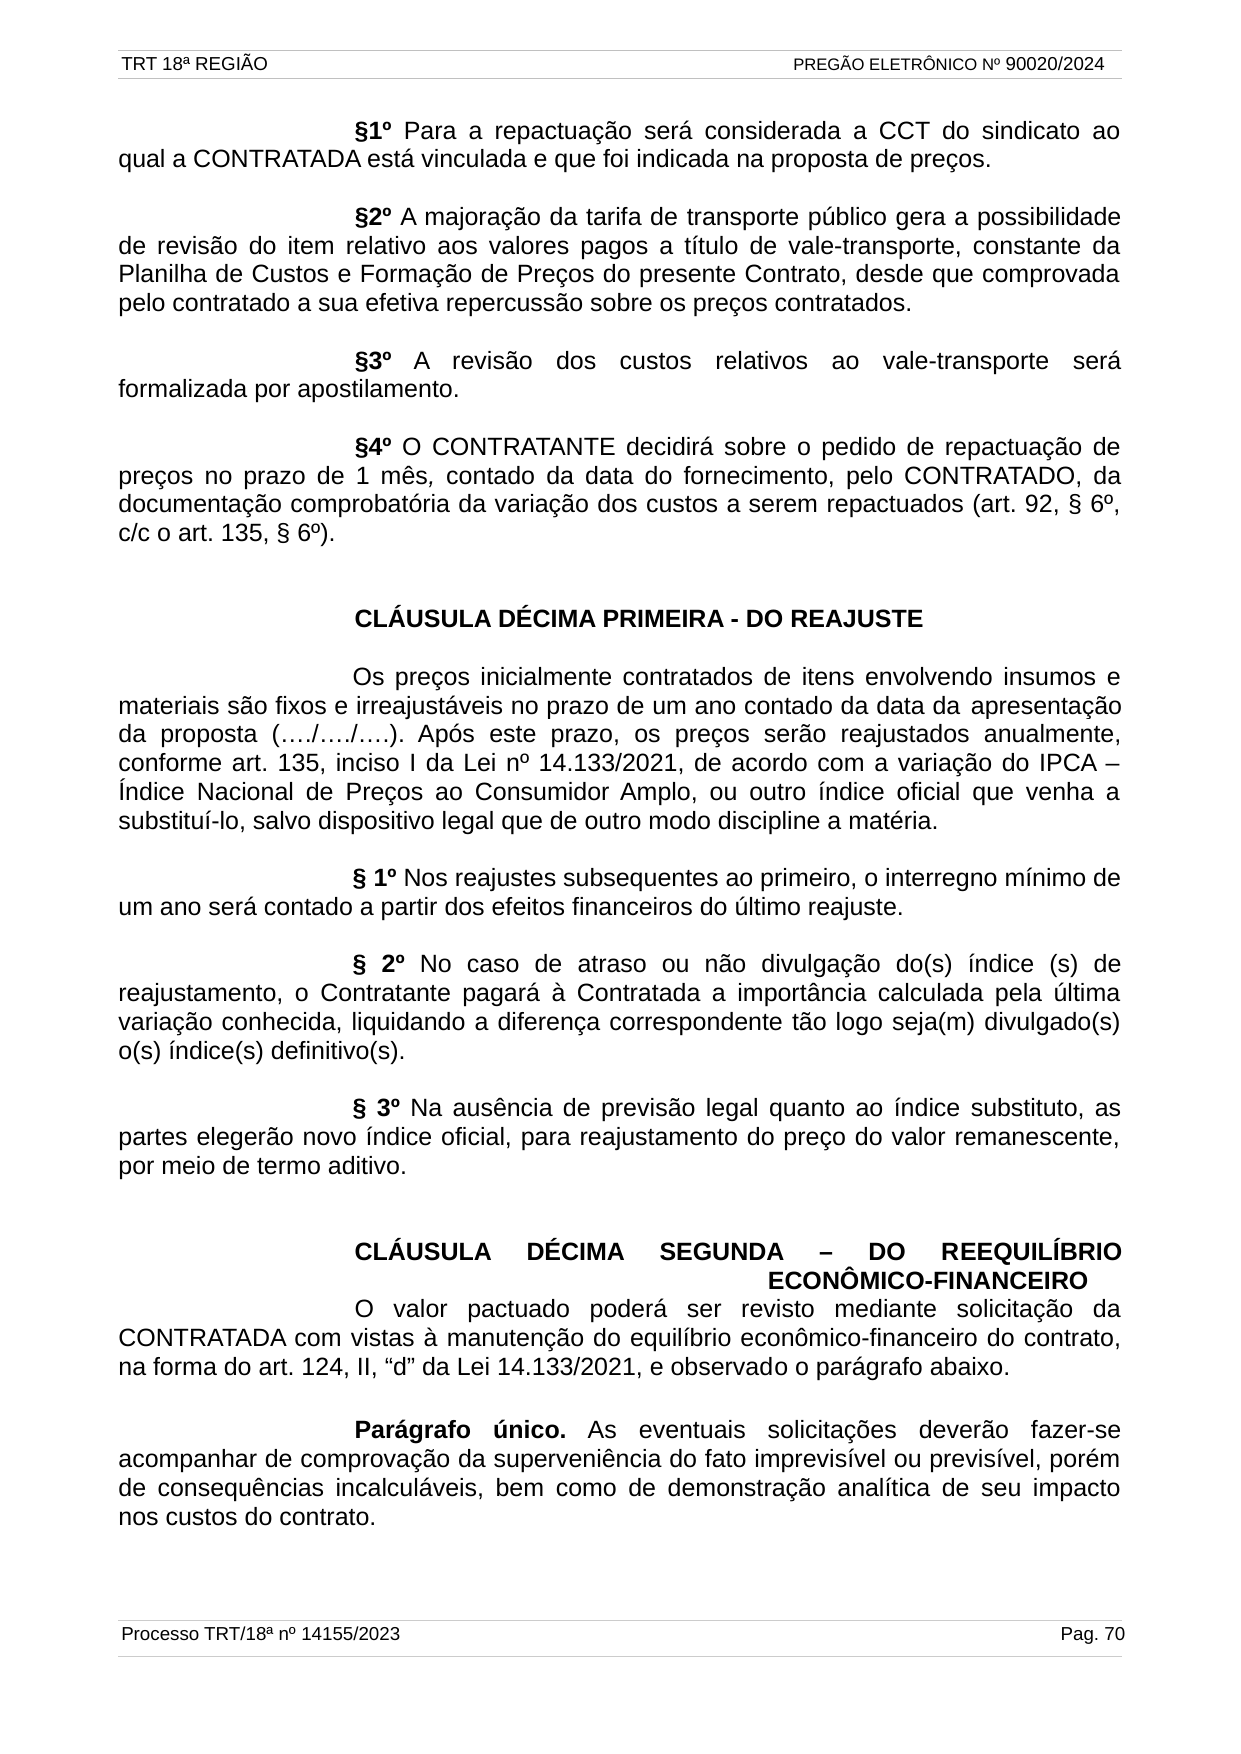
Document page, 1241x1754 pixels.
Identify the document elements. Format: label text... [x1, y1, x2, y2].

text CLÁUSULA DÉCIMA PRIMEIRA - DO REAJUSTE [354, 604, 1122, 633]
text § 3º Na ausência de previsão legal quanto ao índice substituto, as partes elegerão novo índice oficial, para reajustamento do preço do valor remanescente, por meio de termo aditivo. [118, 1093, 1122, 1179]
text § 1º Nos reajustes subsequentes ao primeiro, o interregno mínimo de um ano será contado a partir dos efeitos financeiros do último reajuste. [118, 863, 1122, 921]
text Parágrafo único. As eventuais solicitações deverão fazer-se acompanhar de comprovação da superveniência do fato imprevisível ou previsível, porém de consequências incalculáveis, bem como de demonstração analítica de seu impacto nos custos do contrato. [118, 1415, 1122, 1530]
text § 2º No caso de atraso ou não divulgação do(s) índice (s) de reajustamento, o Contratante pagará à Contratada a importância calculada pela última variação conhecida, liquidando a diferença correspondente tão logo seja(m) divulgado(s) o(s) índice(s) definitivo(s). [118, 949, 1122, 1064]
text Os preços inicialmente contratados de itens envolvendo insumos e materiais são fixos e irreajustáveis no prazo de um ano contado da data da apresentação da proposta (…./…./….). Após este prazo, os preços serão reajustados anualmente, conforme art. 135, inciso I da Lei nº 14.133/2021, de acordo com a variação do IPCA – Índice Nacional de Preços ao Consumidor Amplo, ou outro índice oficial que venha a substituí-lo, salvo dispositivo legal que de outro modo discipline a matéria. [118, 662, 1122, 834]
text O valor pactuado poderá ser revisto mediante solicitação da CONTRATADA com vistas à manutenção do equilíbrio econômico-financeiro do contrato, na forma do art. 124, II, “d” da Lei 14.133/2021, e observado o parágrafo abaixo. [118, 1294, 1122, 1381]
text CLÁUSULA DÉCIMA SEGUNDA – DO REEQUILÍBRIO ECONÔMICO-FINANCEIRO [354, 1237, 1122, 1294]
text §3º A revisão dos custos relativos ao vale-transporte será formalizada por apostilamento. [118, 346, 1122, 403]
text §1º Para a repactuação será considerada a CCT do sindicato ao qual a CONTRATADA está vinculada e que foi indicada na proposta de preços. [118, 116, 1122, 173]
text §2º A majoração da tarifa de transporte público gera a possibilidade de revisão do item relativo aos valores pagos a título de vale-transporte, constante da Planilha de Custos e Formação de Preços do presente Contrato, desde que comprovada pelo contratado a sua efetiva repercussão sobre os preços contratados. [118, 202, 1122, 317]
text §4º O CONTRATANTE decidirá sobre o pedido de repactuação de preços no prazo de 1 mês, contado da data do fornecimento, pelo CONTRATADO, da documentação comprobatória da variação dos custos a serem repactuados (art. 92, § 6º, c/c o art. 135, § 6º). [118, 432, 1122, 547]
